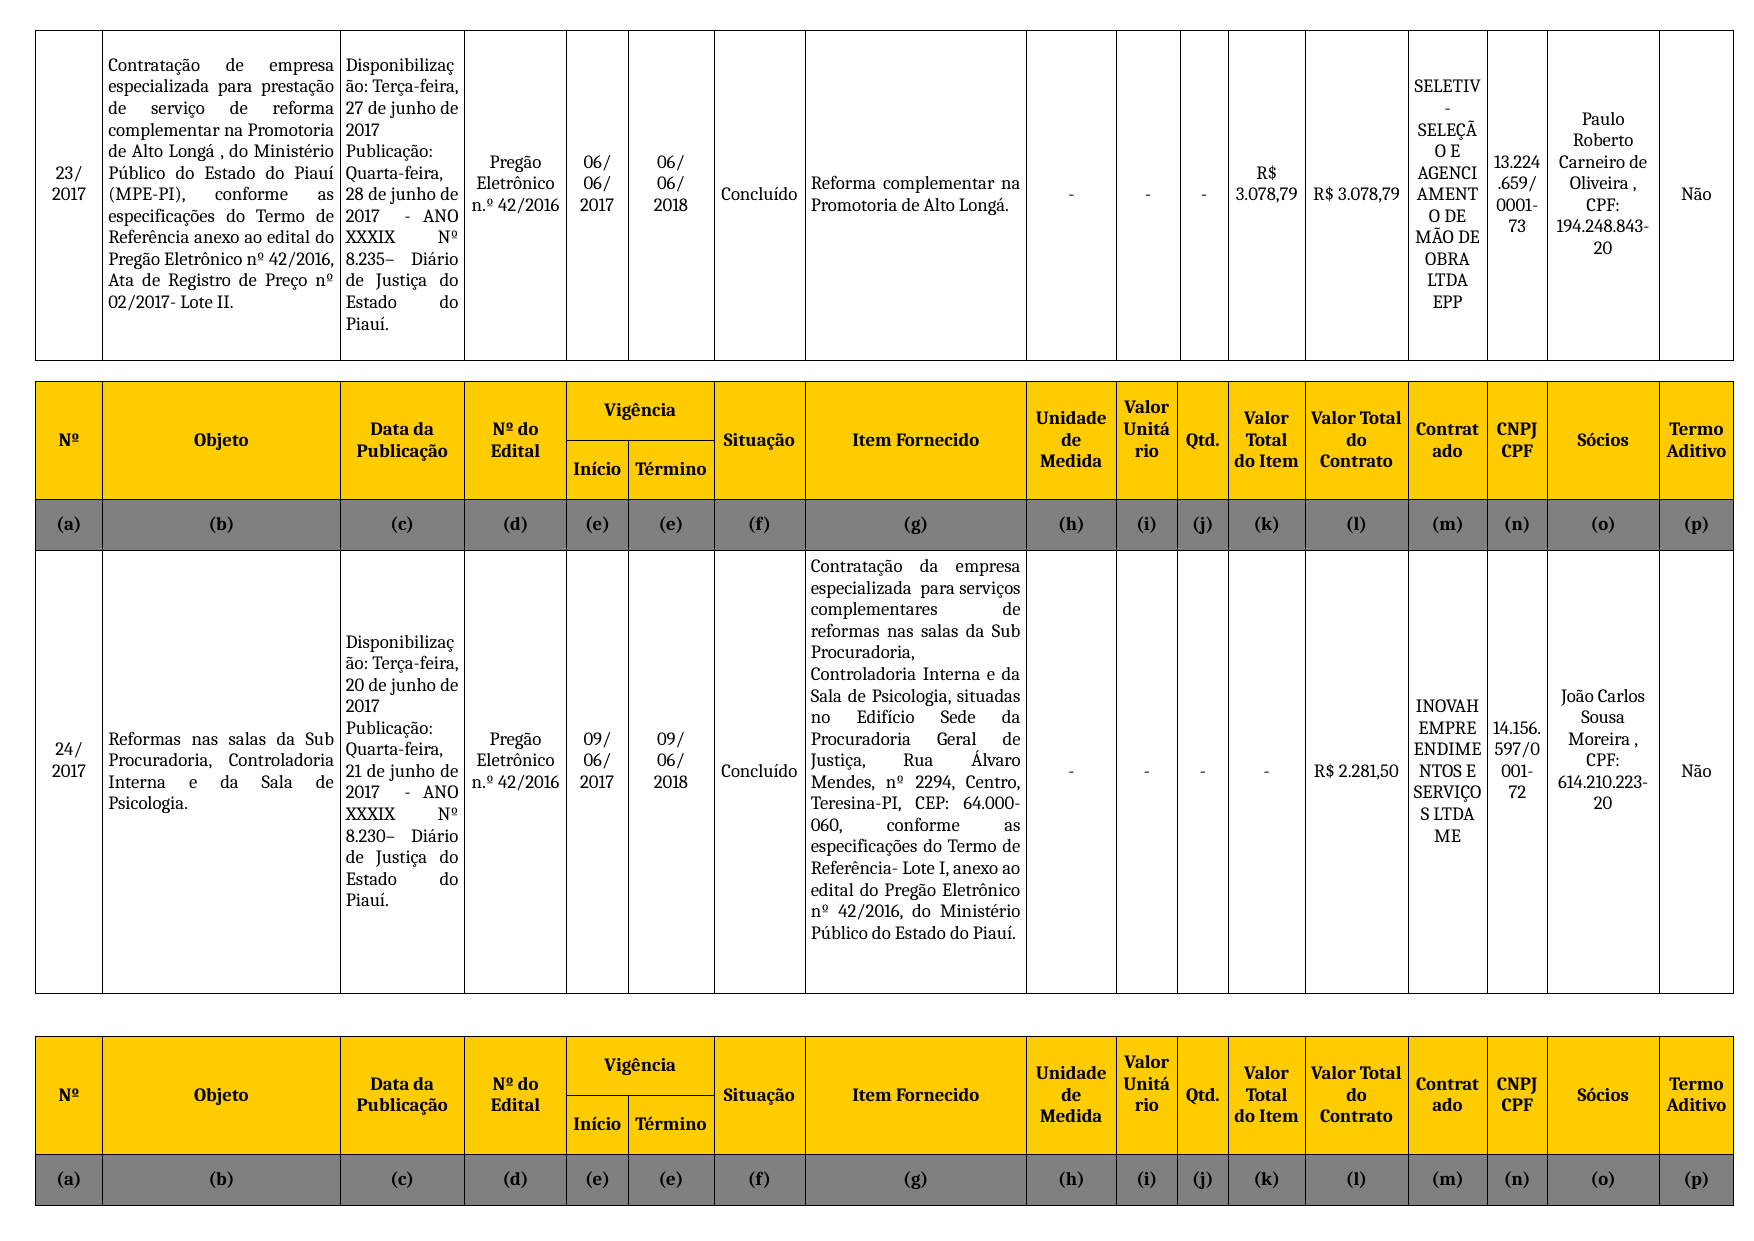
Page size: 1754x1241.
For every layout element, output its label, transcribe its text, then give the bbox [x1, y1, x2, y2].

table_cell Início [567, 1096, 628, 1154]
table_header Valor Unitário [1117, 382, 1177, 499]
table_cell - [1027, 551, 1116, 993]
table_cell INOVAH EMPREENDIMENTOS E SERVIÇOS LTDA ME [1409, 551, 1487, 993]
table_cell Contratação da empresa especializada para serviços complementares de reformas nas salas da Sub Procuradoria, Controladoria Interna e da Sala de Psicologia, situadas no Edifício Sede da Procuradoria Geral de Justiça, Rua Álvaro Mendes, nº 2294, Centro, Teresina-PI, CEP: 64.000-060, conforme as especificações do Termo de Referência- Lote I, anexo ao edital do Pregão Eletrônico nº 42/2016, do Ministério Público do Estado do Piauí. [806, 551, 1026, 993]
table_cell (j) [1178, 1155, 1228, 1205]
table_header Nº [36, 1037, 102, 1154]
table_cell Reformas nas salas da Sub Procuradoria, Controladoria Interna e da Sala de Psicologia. [103, 551, 340, 993]
table_header CNPJ CPF [1488, 382, 1547, 499]
table_header Item Fornecido [806, 382, 1026, 499]
table_cell (c) [341, 500, 464, 550]
table_header Unidade de Medida [1027, 382, 1116, 499]
table_cell - [1117, 31, 1180, 359]
table_cell Reforma complementar na Promotoria de Alto Longá. [806, 31, 1026, 359]
table_cell (d) [465, 500, 566, 550]
table_cell (j) [1178, 500, 1228, 550]
table_cell (n) [1488, 1155, 1547, 1205]
table_cell 06/ 06/ 2017 [567, 31, 628, 359]
table_cell 09/ 06/ 2017 [567, 551, 628, 993]
table_cell Disponibilização: Terça-feira, 27 de junho de 2017 Publicação: Quarta-feira, 28 de junho de 2017 - ANO XXXIX Nº 8.235– Diário de Justiça do Estado do Piauí. [341, 31, 464, 359]
table_header Nº do Edital [465, 1037, 566, 1154]
table_cell Início [567, 441, 628, 499]
table_cell (a) [36, 500, 102, 550]
table_header Vigência [567, 1037, 714, 1095]
table_cell (e) [629, 1155, 714, 1205]
table_cell (e) [629, 500, 714, 550]
table_cell 13.224.659/0001-73 [1488, 31, 1547, 359]
table_cell (b) [103, 1155, 340, 1205]
table_header Valor Total do Contrato [1306, 1037, 1408, 1154]
table_cell - [1027, 31, 1116, 359]
table_cell Concluído [715, 31, 805, 359]
table_header Valor Total do Item [1229, 1037, 1305, 1154]
table_cell Pregão Eletrônico n.º 42/2016 [465, 31, 566, 359]
table_cell (i) [1117, 500, 1177, 550]
table_cell 14.156.597/0001- 72 [1488, 551, 1547, 993]
table_header Sócios [1548, 382, 1659, 499]
table_cell (o) [1548, 500, 1659, 550]
table_cell R$ 2.281,50 [1306, 551, 1408, 993]
table_header Situação [715, 1037, 805, 1154]
table_cell Não [1660, 551, 1733, 993]
table_cell (l) [1306, 1155, 1408, 1205]
table_cell Não [1660, 31, 1733, 359]
table_cell (p) [1660, 1155, 1733, 1205]
table_cell R$ 3.078,79 [1306, 31, 1408, 359]
table_cell (h) [1027, 500, 1116, 550]
table_header Situação [715, 382, 805, 499]
table_cell 06/ 06/ 2018 [629, 31, 714, 359]
table_cell (l) [1306, 500, 1408, 550]
table_header Termo Aditivo [1660, 382, 1733, 499]
table_header Qtd. [1178, 382, 1228, 499]
table_header CNPJ CPF [1488, 1037, 1547, 1154]
table_header Nº do Edital [465, 382, 566, 499]
table_cell (i) [1117, 1155, 1177, 1205]
table_cell (o) [1548, 1155, 1659, 1205]
table_header Valor Total do Contrato [1306, 382, 1408, 499]
table_cell SELETIV- SELEÇÃO E AGENCIAMENTO DE MÃO DE OBRA LTDA EPP [1409, 31, 1487, 359]
table_cell Disponibilização: Terça-feira, 20 de junho de 2017 Publicação: Quarta-feira, 21 de junho de 2017 - ANO XXXIX Nº 8.230– Diário de Justiça do Estado do Piauí. [341, 551, 464, 993]
table_cell (c) [341, 1155, 464, 1205]
table_header Contratado [1409, 382, 1487, 499]
table_cell João Carlos Sousa Moreira , CPF: 614.210.223-20 [1548, 551, 1659, 993]
table_cell - [1229, 551, 1305, 993]
table_cell Término [629, 441, 714, 499]
table_cell (e) [567, 500, 628, 550]
table_cell R$ 3.078,79 [1229, 31, 1305, 359]
table_cell (b) [103, 500, 340, 550]
table_cell (k) [1229, 500, 1305, 550]
table_cell (h) [1027, 1155, 1116, 1205]
table_header Item Fornecido [806, 1037, 1026, 1154]
table_cell 23/ 2017 [36, 31, 102, 359]
table_cell (k) [1229, 1155, 1305, 1205]
table_cell (g) [806, 1155, 1026, 1205]
table_cell - [1178, 551, 1228, 993]
table_cell 24/ 2017 [36, 551, 102, 993]
table_cell (f) [715, 1155, 805, 1205]
table_header Data da Publicação [341, 1037, 464, 1154]
table_cell 09/ 06/ 2018 [629, 551, 714, 993]
table_header Objeto [103, 1037, 340, 1154]
table_cell (e) [567, 1155, 628, 1205]
table_header Sócios [1548, 1037, 1659, 1154]
table_cell - [1181, 31, 1228, 359]
table_header Valor Unitário [1117, 1037, 1177, 1154]
table_cell (g) [806, 500, 1026, 550]
table_header Vigência [567, 382, 714, 440]
table_cell Término [629, 1096, 714, 1154]
table_cell Paulo Roberto Carneiro de Oliveira , CPF: 194.248.843-20 [1548, 31, 1659, 359]
table_header Contratado [1409, 1037, 1487, 1154]
table_header Termo Aditivo [1660, 1037, 1733, 1154]
table_cell (a) [36, 1155, 102, 1205]
table_cell (m) [1409, 500, 1487, 550]
table_cell Pregão Eletrônico n.º 42/2016 [465, 551, 566, 993]
table_header Nº [36, 382, 102, 499]
table_cell (n) [1488, 500, 1547, 550]
table_header Valor Total do Item [1229, 382, 1305, 499]
table_cell Contratação de empresa especializada para prestação de serviço de reforma complementar na Promotoria de Alto Longá , do Ministério Público do Estado do Piauí (MPE-PI), conforme as especificações do Termo de Referência anexo ao edital do Pregão Eletrônico nº 42/2016, Ata de Registro de Preço nº 02/2017- Lote II. [103, 31, 340, 359]
table_header Objeto [103, 382, 340, 499]
table_header Data da Publicação [341, 382, 464, 499]
table_cell (f) [715, 500, 805, 550]
table_cell Concluído [715, 551, 805, 993]
table_header Unidade de Medida [1027, 1037, 1116, 1154]
table_cell (d) [465, 1155, 566, 1205]
table_cell - [1117, 551, 1177, 993]
table_cell (p) [1660, 500, 1733, 550]
table_cell (m) [1409, 1155, 1487, 1205]
table_header Qtd. [1178, 1037, 1228, 1154]
